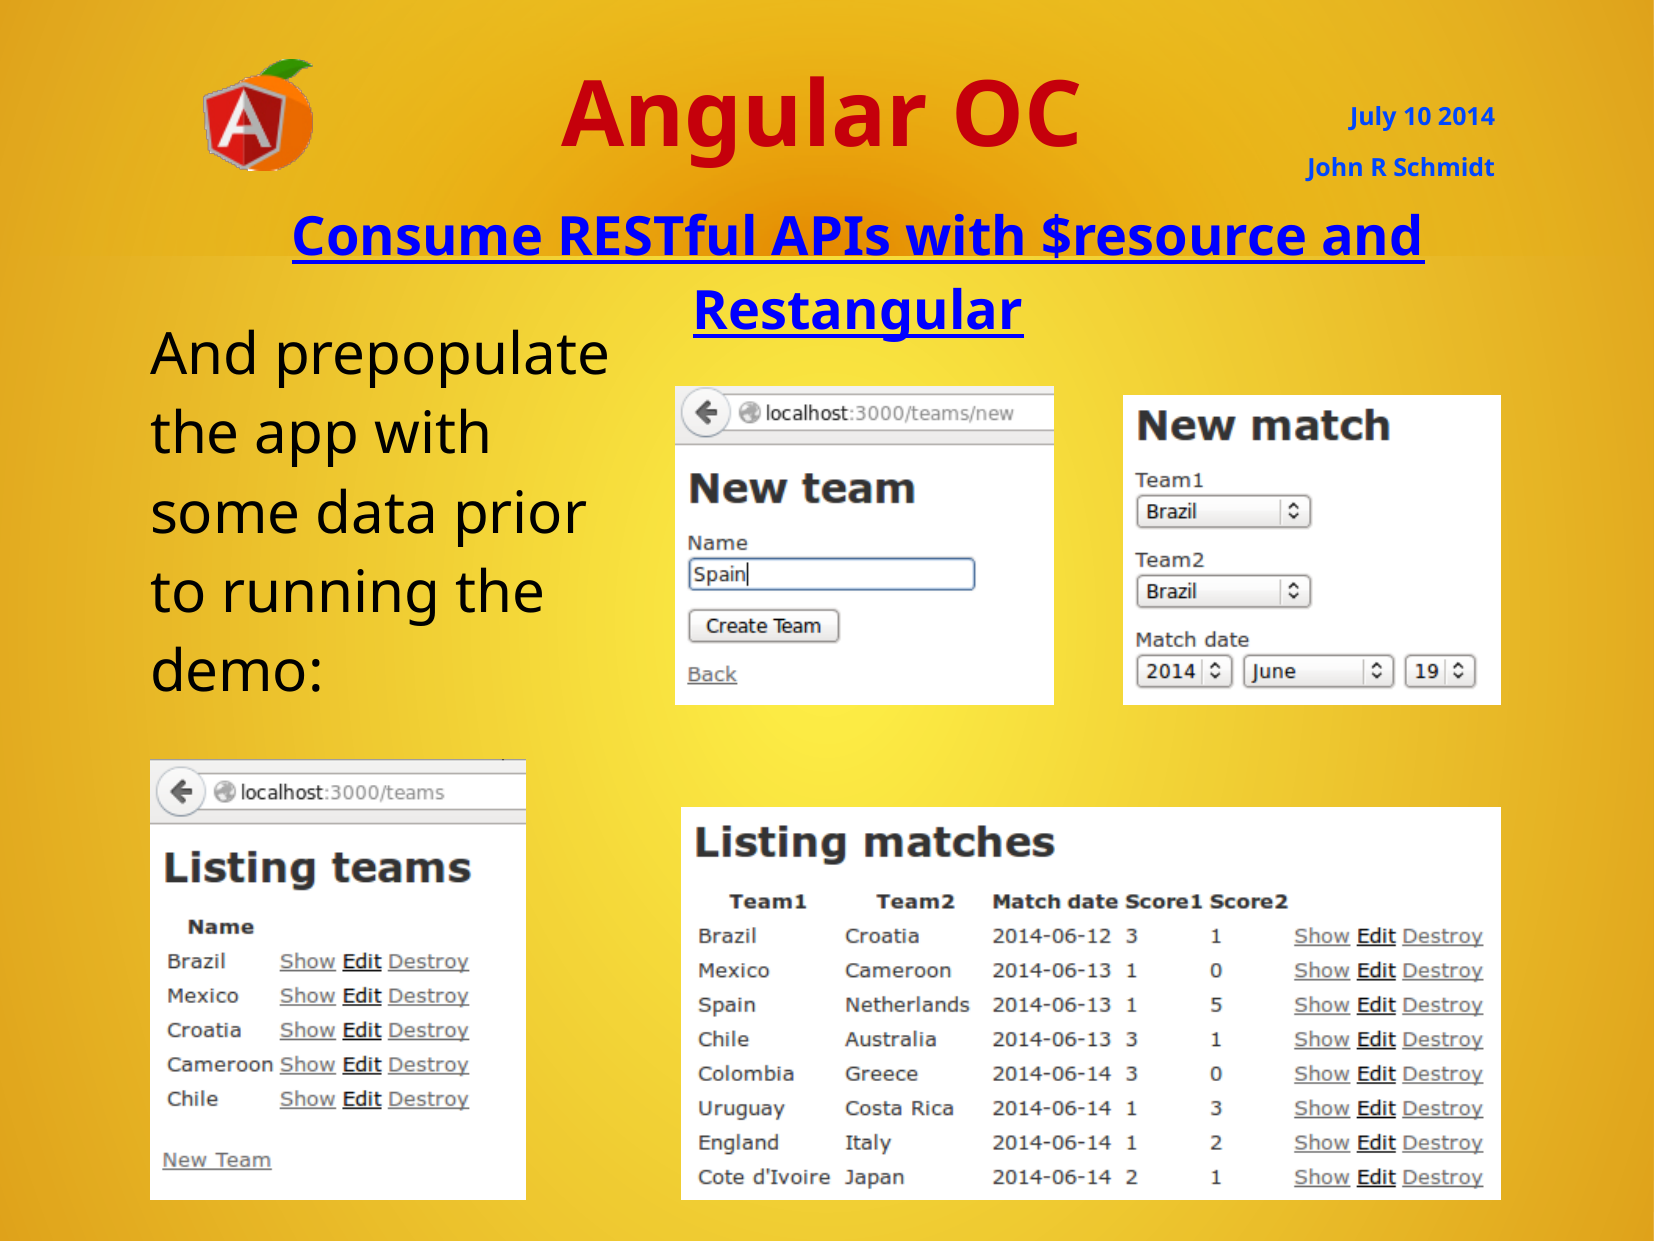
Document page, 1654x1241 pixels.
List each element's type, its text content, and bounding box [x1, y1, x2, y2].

picture [681, 807, 1501, 1201]
text_box July 10 2014 John R Schmidt [1260, 74, 1510, 196]
picture [202, 59, 316, 171]
title Angular OC [560, 57, 1086, 165]
subtitle And prepopulate the app with some data prior to running the demo: [150, 375, 646, 647]
picture [675, 386, 1054, 706]
picture [150, 759, 526, 1201]
picture [1123, 395, 1501, 706]
text_box Consume RESTful APIs with $resource and Restangular [150, 240, 1567, 304]
